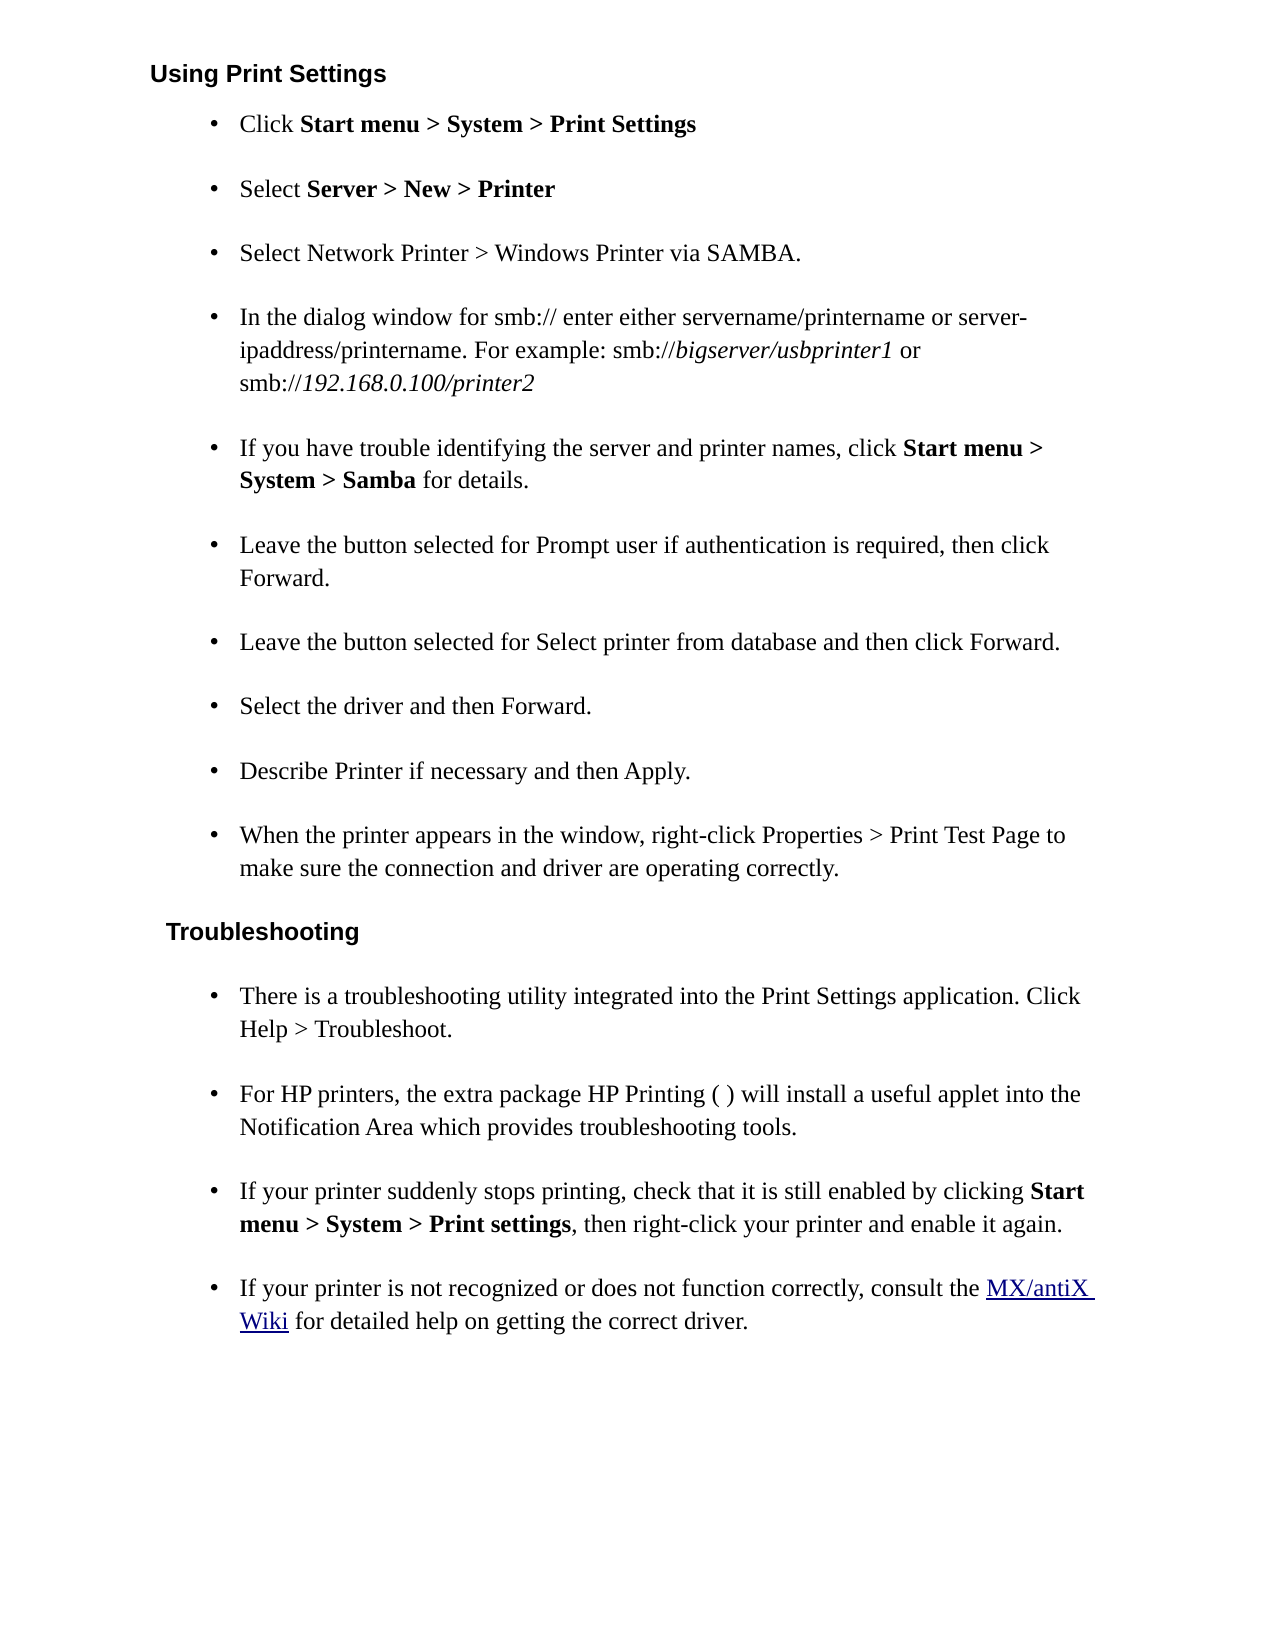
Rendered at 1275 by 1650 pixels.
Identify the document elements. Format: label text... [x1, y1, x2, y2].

list When the printer appears in the window, right-click Properties > Print Test Page to make sure the connection and driver are operating correctly. [210, 820, 1109, 882]
list If your printer suddenly stops printing, check that it is still enabled by clicking Start menu > System > Print settings, then right-click your printer and enable it again. [210, 1176, 1109, 1238]
list Select the driver and then Forward. [210, 691, 1109, 720]
list Leave the button selected for Select printer from database and then click Forward. [210, 627, 1109, 656]
list Select Network Printer > Windows Printer via SAMBA. [210, 238, 1109, 267]
list Select Server > New > Printer [210, 174, 1109, 202]
list In the dialog window for smb:// enter either servername/printername or server-ipaddress/printername. For example: smb://bigserver/usbprinter1 or smb://192.168.0.100/printer2 [210, 302, 1109, 397]
subtitle Using Print Settings [150, 59, 1125, 88]
list For HP printers, the extra package HP Printing ( ) will install a useful applet into the Notification Area which provides troubleshooting tools. [210, 1079, 1109, 1140]
list Describe Printer if necessary and then Apply. [210, 756, 1109, 784]
list Click Start menu > System > Print Settings [210, 109, 1109, 138]
text Troubleshooting [166, 917, 1109, 946]
list Leave the button selected for Prompt user if authentication is required, then click Forward. [210, 530, 1109, 592]
list There is a troubleshooting utility integrated into the Print Settings application. Click Help > Troubleshoot. [210, 981, 1109, 1043]
list If you have trouble identifying the server and printer names, click Start menu > System > Samba for details. [210, 433, 1109, 494]
list If your printer is not recognized or does not function correctly, consult the MX/antiX Wiki for detailed help on getting the correct driver. [210, 1273, 1109, 1335]
